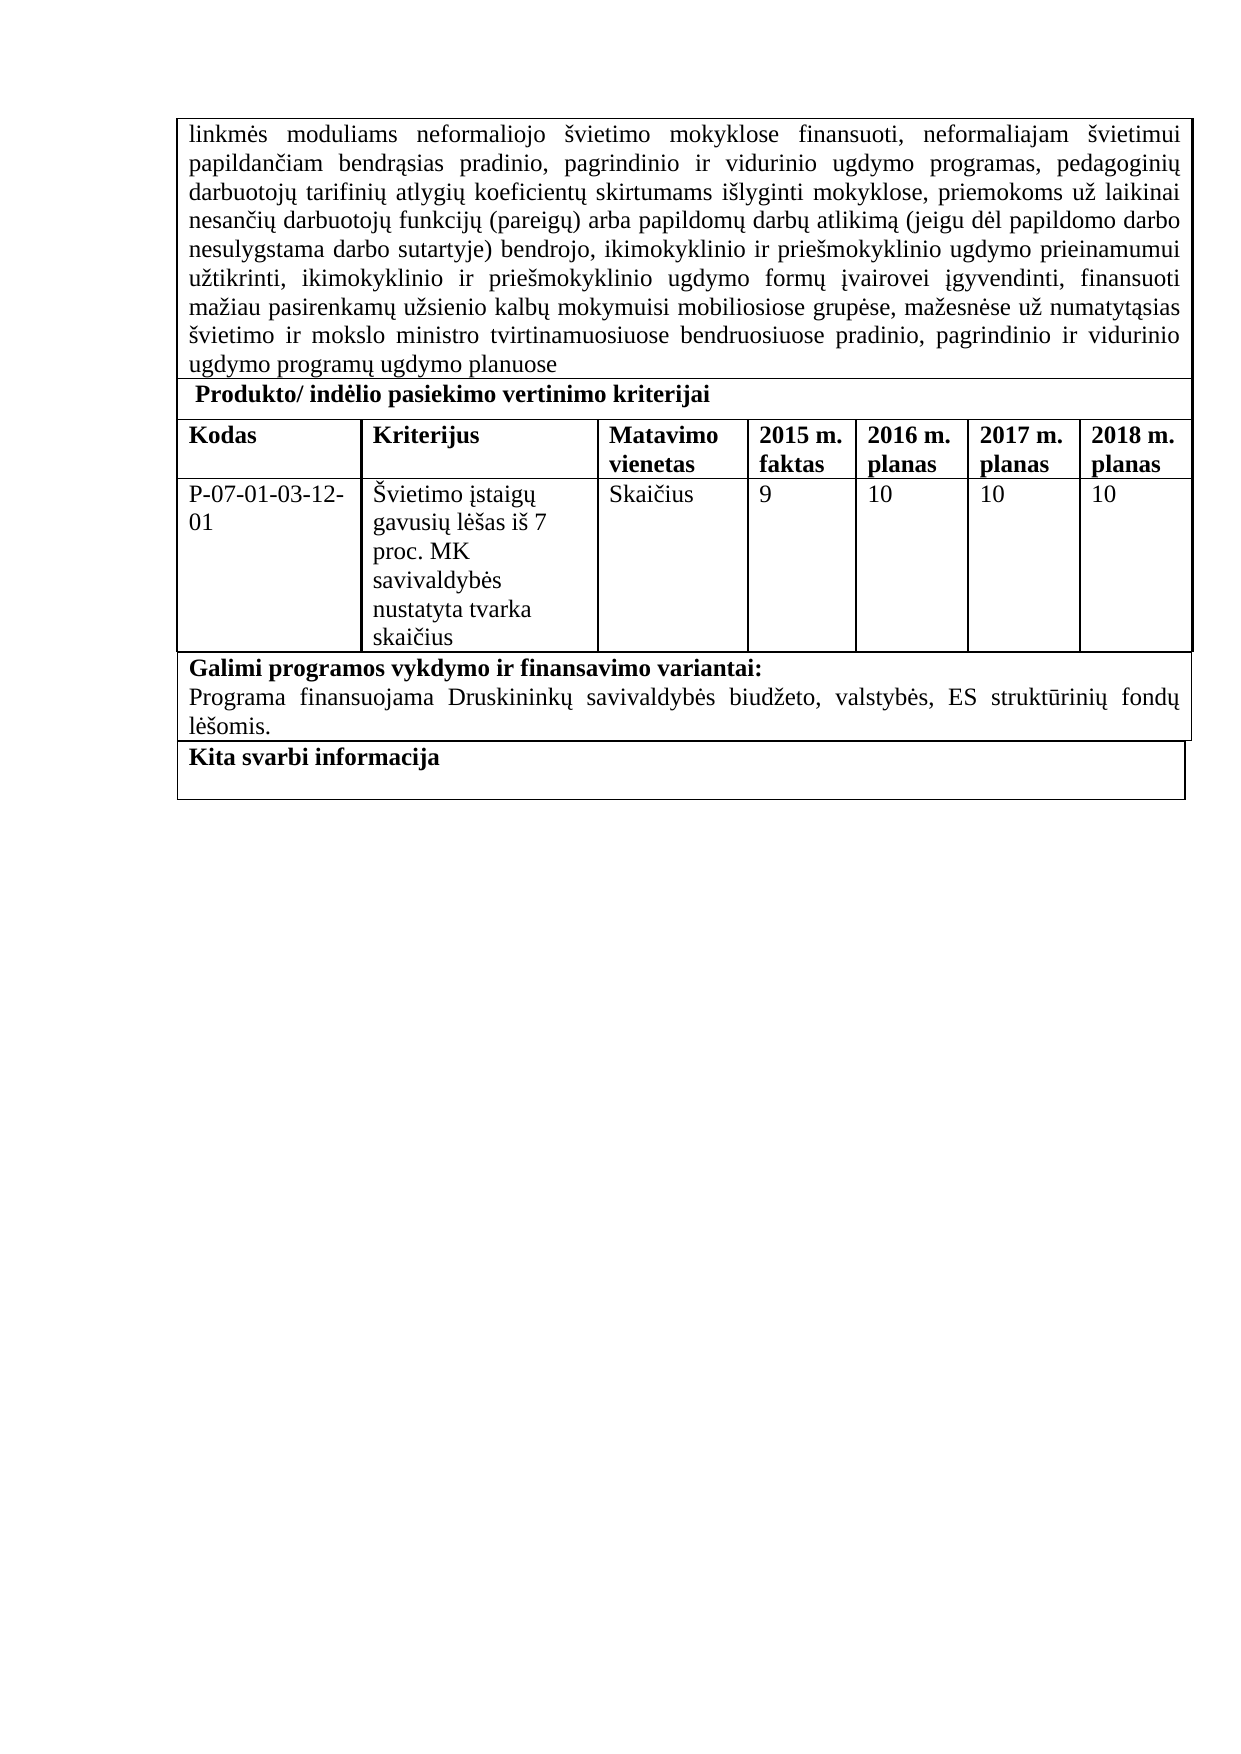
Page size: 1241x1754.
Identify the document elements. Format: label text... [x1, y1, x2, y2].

table_cell P-07-01-03-12-01 [178, 479, 360, 651]
table_cell 2018 m. planas [1081, 420, 1191, 478]
table_cell 2016 m. planas [857, 420, 967, 478]
table_cell 10 [969, 479, 1079, 651]
table_cell Produkto/ indėlio pasiekimo vertinimo kriterijai [178, 379, 1191, 419]
table_cell 10 [857, 479, 967, 651]
table_cell Švietimo įstaigų gavusių lėšas iš 7 proc. MK savivaldybės nustatyta tvarka skaičius [363, 479, 597, 651]
table_cell 10 [1081, 479, 1191, 651]
table_cell 2015 m. faktas [749, 420, 855, 478]
table_header Galimi programos vykdymo ir finansavimo variantai: Programa finansuojama Druskininkų savivaldybės biudžeto, valstybės, ES struktūrinių fondų lėšomis. [178, 653, 1191, 739]
table_header Kita svarbi informacija [178, 742, 1184, 799]
table_cell 2017 m. planas [969, 420, 1079, 478]
table_cell 9 [749, 479, 855, 651]
table_cell Matavimo vienetas [599, 420, 747, 478]
table_cell Kriterijus [363, 420, 597, 478]
table_cell Kodas [178, 420, 360, 478]
table_cell linkmės moduliams neformaliojo švietimo mokyklose finansuoti, neformaliajam švietimui papildančiam bendrąsias pradinio, pagrindinio ir vidurinio ugdymo programas, pedagoginių darbuotojų tarifinių atlygių koeficientų skirtumams išlyginti mokyklose, priemokoms už laikinai nesančių darbuotojų funkcijų (pareigų) arba papildomų darbų atlikimą (jeigu dėl papildomo darbo nesulygstama darbo sutartyje) bendrojo, ikimokyklinio ir priešmokyklinio ugdymo prieinamumui užtikrinti, ikimokyklinio ir priešmokyklinio ugdymo formų įvairovei įgyvendinti, finansuoti mažiau pasirenkamų užsienio kalbų mokymuisi mobiliosiose grupėse, mažesnėse už numatytąsias švietimo ir mokslo ministro tvirtinamuosiuose bendruosiuose pradinio, pagrindinio ir vidurinio ugdymo programų ugdymo planuose [178, 119, 1191, 378]
table_cell Skaičius [599, 479, 747, 651]
